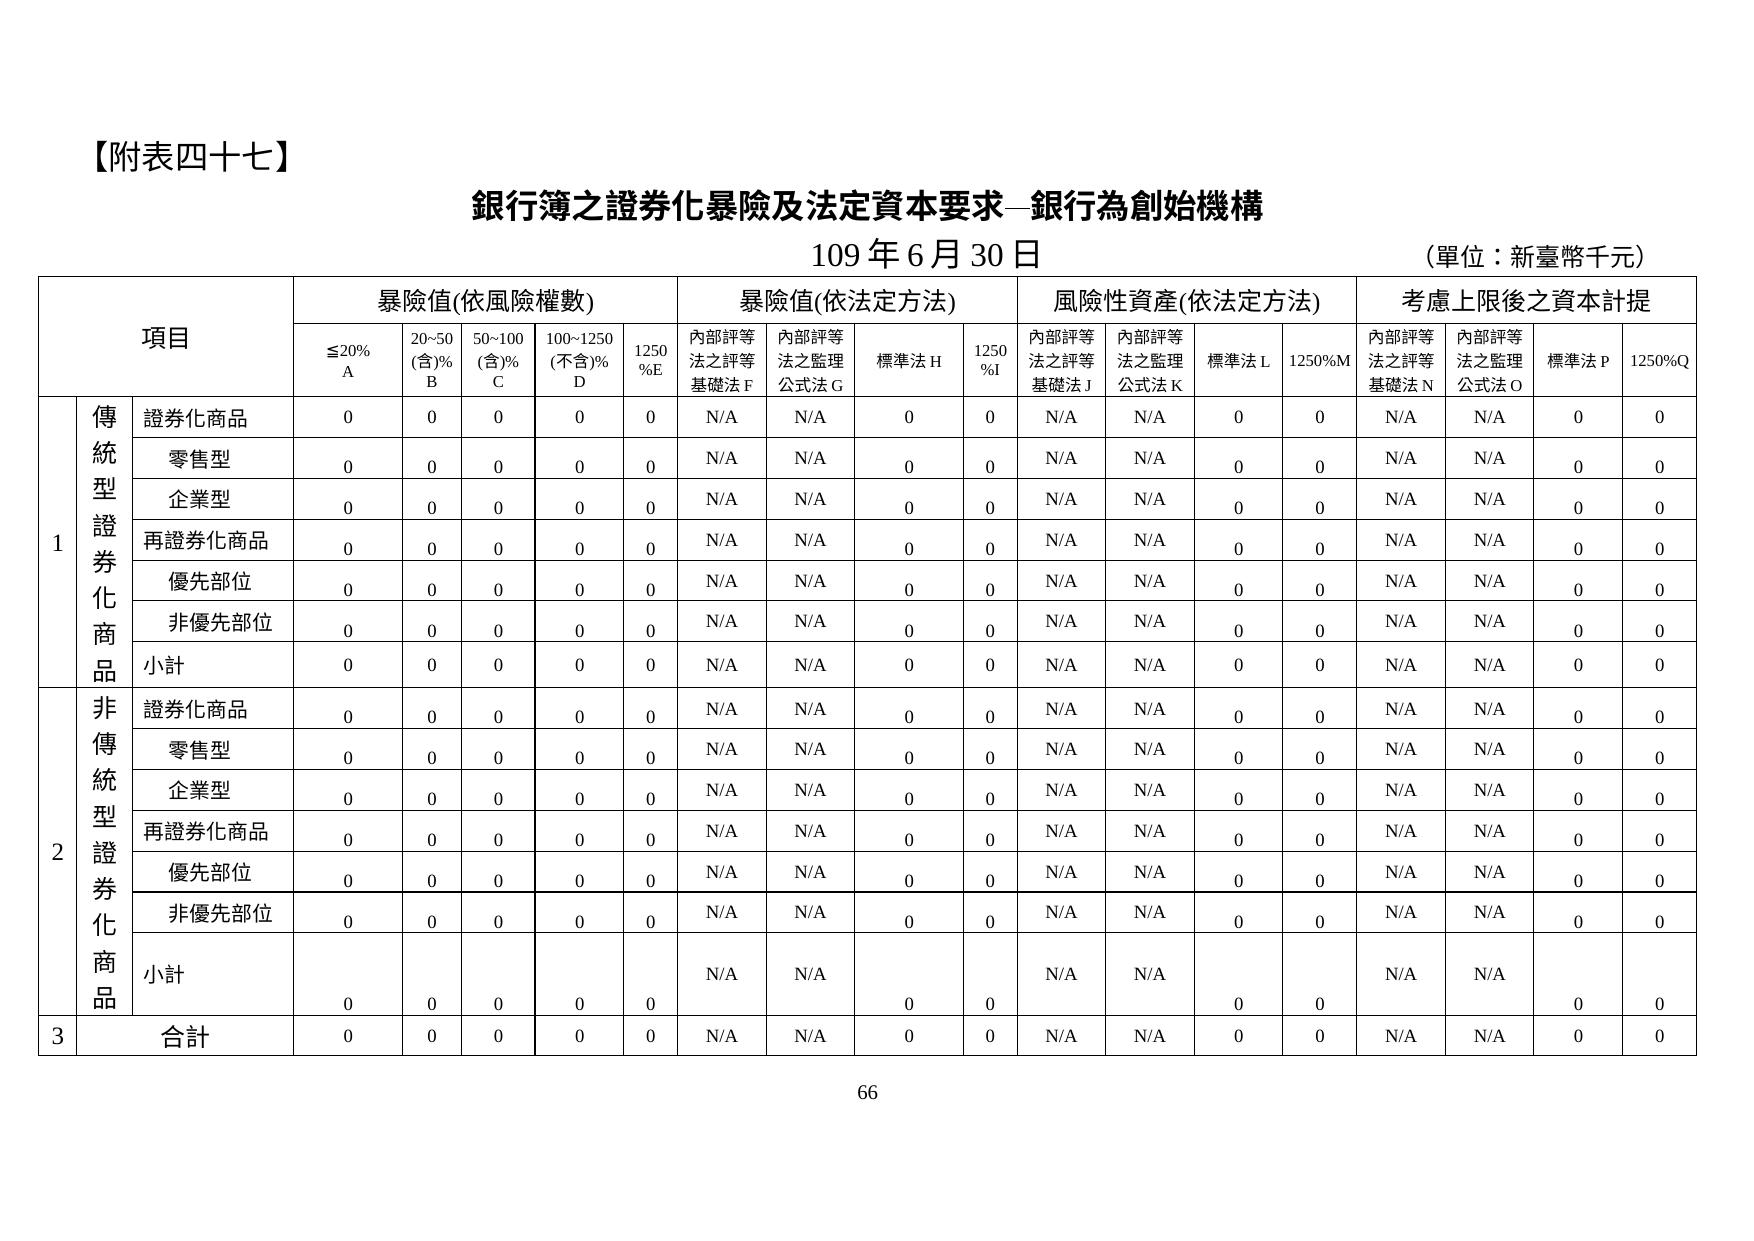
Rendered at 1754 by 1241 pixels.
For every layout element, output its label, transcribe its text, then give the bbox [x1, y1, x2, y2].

table_cell 0 [1283, 688, 1356, 728]
table_cell N/A [1018, 933, 1105, 1014]
table_cell 0 [403, 933, 461, 1014]
table_cell N/A [1446, 811, 1533, 851]
table_cell 0 [1623, 1016, 1696, 1055]
table_cell 0 [1534, 642, 1622, 687]
table_cell 0 [964, 642, 1017, 687]
table_cell 再證券化商品 [133, 520, 293, 559]
table_cell N/A [1446, 729, 1533, 769]
table_cell 0 [403, 688, 461, 728]
table_cell 0 [294, 852, 402, 891]
table_cell 0 [964, 893, 1017, 932]
table_cell N/A [1446, 438, 1533, 478]
table_cell N/A [678, 1016, 766, 1055]
table_cell 0 [536, 642, 623, 687]
table_cell 0 [403, 479, 461, 519]
table_cell N/A [1106, 933, 1194, 1014]
table_cell N/A [1106, 642, 1194, 687]
table_cell 0 [294, 1016, 402, 1055]
table_cell 0 [1534, 520, 1622, 559]
table_cell N/A [1357, 1016, 1445, 1055]
table_cell 0 [624, 893, 677, 932]
table_cell N/A [678, 688, 766, 728]
table_cell 0 [1534, 1016, 1622, 1055]
table_cell N/A [1357, 933, 1445, 1014]
table_cell 0 [1534, 893, 1622, 932]
table_cell 0 [536, 893, 623, 932]
table_cell 傳統型證券化商品 [77, 397, 132, 687]
table_cell 0 [462, 601, 534, 641]
table_cell 0 [1283, 933, 1356, 1014]
table_cell 0 [964, 438, 1017, 478]
table_cell N/A [767, 601, 854, 641]
table_cell N/A [767, 770, 854, 810]
table_cell N/A [767, 1016, 854, 1055]
table_cell 0 [624, 561, 677, 600]
table_cell N/A [767, 852, 854, 891]
table_cell 0 [536, 933, 623, 1014]
table_cell 0 [624, 397, 677, 437]
table_cell N/A [1357, 852, 1445, 891]
table_cell 0 [1195, 770, 1282, 810]
table_cell 0 [1195, 642, 1282, 687]
table_cell 標準法H [855, 324, 963, 396]
table_cell 0 [294, 933, 402, 1014]
table_cell 1250%Q [1623, 324, 1696, 396]
table_cell 0 [403, 438, 461, 478]
table_cell N/A [678, 479, 766, 519]
table_cell N/A [1446, 933, 1533, 1014]
table_cell N/A [1357, 520, 1445, 559]
table_cell 0 [1283, 561, 1356, 600]
table_cell 0 [536, 1016, 623, 1055]
table_cell 0 [1195, 561, 1282, 600]
table_cell 3 [39, 1016, 76, 1055]
table_cell 0 [624, 770, 677, 810]
table_cell 0 [403, 561, 461, 600]
table_cell 0 [1195, 479, 1282, 519]
table_cell 0 [1534, 601, 1622, 641]
table_cell 0 [855, 520, 963, 559]
table_cell 0 [536, 688, 623, 728]
table_cell N/A [678, 397, 766, 437]
table_cell 0 [403, 601, 461, 641]
table_cell 0 [1195, 397, 1282, 437]
table_cell N/A [1018, 397, 1105, 437]
table_cell 0 [855, 893, 963, 932]
table_cell 零售型 [133, 729, 293, 769]
table_cell 0 [462, 811, 534, 851]
table_cell 0 [1283, 520, 1356, 559]
table_cell 0 [1623, 811, 1696, 851]
table_cell 0 [1534, 770, 1622, 810]
table_cell N/A [767, 642, 854, 687]
table_cell N/A [1018, 642, 1105, 687]
table_cell N/A [1018, 770, 1105, 810]
table_cell 0 [624, 520, 677, 559]
table_cell N/A [1357, 642, 1445, 687]
table_cell N/A [1357, 397, 1445, 437]
table_cell 0 [1623, 520, 1696, 559]
table_cell N/A [767, 729, 854, 769]
table_cell N/A [767, 811, 854, 851]
table_cell 0 [624, 688, 677, 728]
table_cell 0 [855, 852, 963, 891]
table_cell N/A [1018, 520, 1105, 559]
table_cell 0 [1195, 852, 1282, 891]
text 銀行簿之證券化暴險及法定資本要求─銀行為創始機構 [75, 179, 1660, 228]
table_cell 0 [1283, 601, 1356, 641]
table_cell 0 [536, 852, 623, 891]
table_cell 0 [1283, 479, 1356, 519]
table_header 暴險值(依法定方法) [678, 277, 1017, 323]
table_cell 標準法P [1534, 324, 1622, 396]
table_cell N/A [1018, 601, 1105, 641]
table_cell 0 [855, 811, 963, 851]
table_cell N/A [678, 520, 766, 559]
table_header 項目 [39, 277, 293, 396]
table_cell 0 [855, 1016, 963, 1055]
table_cell N/A [1106, 479, 1194, 519]
table_cell 0 [855, 601, 963, 641]
table_cell 0 [403, 642, 461, 687]
table_cell 0 [1195, 729, 1282, 769]
table_cell N/A [1357, 729, 1445, 769]
table_cell N/A [767, 397, 854, 437]
table_cell N/A [1018, 561, 1105, 600]
table_cell 0 [462, 729, 534, 769]
table_cell 0 [1534, 397, 1622, 437]
table_cell N/A [1018, 811, 1105, 851]
table_cell 0 [294, 688, 402, 728]
table_cell 0 [1283, 397, 1356, 437]
table_cell 0 [1195, 811, 1282, 851]
table_cell 內部評等法之評等基礎法N [1357, 324, 1445, 396]
table_cell 0 [1283, 729, 1356, 769]
table_cell 1 [39, 397, 76, 687]
table_cell ≦20% A [294, 324, 402, 396]
table_cell 0 [855, 438, 963, 478]
table_cell 0 [462, 770, 534, 810]
table_cell 0 [462, 933, 534, 1014]
table_cell N/A [767, 438, 854, 478]
table_cell 50~100(含)% C [462, 324, 534, 396]
table_cell 100~1250 (不含)% D [536, 324, 623, 396]
table_cell 0 [624, 642, 677, 687]
table_cell N/A [1446, 397, 1533, 437]
subtitle 【附表四十七】 [75, 131, 1660, 179]
table_cell 0 [294, 729, 402, 769]
table_cell 0 [462, 852, 534, 891]
table_cell 0 [1534, 811, 1622, 851]
table_cell 小計 [133, 933, 293, 1014]
table_cell 0 [1623, 770, 1696, 810]
table_cell 0 [1283, 642, 1356, 687]
table_cell 0 [1534, 729, 1622, 769]
table_cell N/A [767, 688, 854, 728]
table_cell 內部評等法之監理公式法G [767, 324, 854, 396]
table_cell 0 [1283, 438, 1356, 478]
table_cell N/A [678, 729, 766, 769]
table_cell N/A [1106, 601, 1194, 641]
table_cell N/A [678, 642, 766, 687]
table_cell 0 [855, 561, 963, 600]
table_cell 0 [624, 438, 677, 478]
table_cell 0 [536, 479, 623, 519]
table_cell 0 [964, 729, 1017, 769]
table_cell 1250%I [964, 324, 1017, 396]
table_cell N/A [1357, 561, 1445, 600]
table_header 考慮上限後之資本計提 [1357, 277, 1696, 323]
table_cell N/A [1446, 479, 1533, 519]
table_cell N/A [678, 933, 766, 1014]
table_cell 0 [1195, 520, 1282, 559]
table_cell N/A [1106, 729, 1194, 769]
table_cell 0 [294, 811, 402, 851]
table_cell N/A [1018, 729, 1105, 769]
table_cell N/A [1018, 893, 1105, 932]
table_cell 0 [855, 397, 963, 437]
table_cell N/A [1106, 852, 1194, 891]
table_cell N/A [1357, 438, 1445, 478]
table_cell 0 [462, 1016, 534, 1055]
table_cell 證券化商品 [133, 397, 293, 437]
table_cell N/A [1446, 520, 1533, 559]
table_cell 0 [624, 729, 677, 769]
table_cell 0 [624, 811, 677, 851]
table_cell 0 [1283, 770, 1356, 810]
table_cell 小計 [133, 642, 293, 687]
table_cell N/A [1018, 1016, 1105, 1055]
table_cell N/A [1357, 770, 1445, 810]
table_cell 0 [462, 479, 534, 519]
table_cell 0 [1623, 893, 1696, 932]
table_cell 0 [294, 770, 402, 810]
table_cell N/A [1446, 852, 1533, 891]
table_cell 0 [1195, 601, 1282, 641]
table_cell N/A [1446, 1016, 1533, 1055]
table_cell 0 [1195, 933, 1282, 1014]
table_cell 0 [536, 811, 623, 851]
table_cell 0 [1623, 729, 1696, 769]
table_cell 合計 [77, 1016, 293, 1055]
table_cell N/A [767, 520, 854, 559]
table_cell N/A [1106, 520, 1194, 559]
table_cell 0 [964, 601, 1017, 641]
table_cell N/A [1018, 438, 1105, 478]
table_cell N/A [678, 852, 766, 891]
table_cell N/A [767, 933, 854, 1014]
table_cell 內部評等法之評等基礎法J [1018, 324, 1105, 396]
table_cell 0 [294, 438, 402, 478]
table_cell 0 [403, 1016, 461, 1055]
table_header 暴險值(依風險權數) [294, 277, 677, 323]
table_cell 1250%E [624, 324, 677, 396]
table_cell 再證券化商品 [133, 811, 293, 851]
table_cell 0 [1283, 1016, 1356, 1055]
table_cell 0 [294, 893, 402, 932]
table_cell 0 [624, 852, 677, 891]
table_cell 0 [536, 561, 623, 600]
table_cell 優先部位 [133, 852, 293, 891]
table_cell N/A [1106, 770, 1194, 810]
table_cell N/A [1018, 688, 1105, 728]
table_cell 0 [624, 601, 677, 641]
table_cell 0 [462, 642, 534, 687]
table_cell 0 [1283, 811, 1356, 851]
table_cell N/A [1446, 893, 1533, 932]
table_cell N/A [767, 561, 854, 600]
table_cell 0 [403, 811, 461, 851]
table_cell 0 [964, 933, 1017, 1014]
table_cell N/A [1018, 479, 1105, 519]
table_cell 0 [1195, 688, 1282, 728]
table_cell 0 [403, 893, 461, 932]
table_cell 0 [964, 811, 1017, 851]
table_cell 0 [462, 520, 534, 559]
table_cell 0 [1623, 397, 1696, 437]
table_cell N/A [1106, 688, 1194, 728]
table_cell N/A [1357, 601, 1445, 641]
table_cell 0 [536, 438, 623, 478]
table_cell N/A [1446, 688, 1533, 728]
table_cell 0 [855, 479, 963, 519]
table_cell 0 [1534, 561, 1622, 600]
table_cell 0 [1534, 852, 1622, 891]
table_cell 0 [1283, 893, 1356, 932]
table_cell 0 [1534, 479, 1622, 519]
table_cell N/A [678, 893, 766, 932]
table_cell 0 [964, 1016, 1017, 1055]
table_cell 0 [1623, 933, 1696, 1014]
table_cell N/A [1357, 479, 1445, 519]
table_cell 優先部位 [133, 561, 293, 600]
table_cell 0 [855, 933, 963, 1014]
table_cell 0 [403, 770, 461, 810]
table_cell 企業型 [133, 479, 293, 519]
table_cell 0 [1623, 852, 1696, 891]
table_cell 0 [294, 397, 402, 437]
table_cell N/A [1106, 893, 1194, 932]
table_cell N/A [678, 438, 766, 478]
table_cell 0 [1534, 688, 1622, 728]
table_cell N/A [678, 770, 766, 810]
table_cell 企業型 [133, 770, 293, 810]
table_cell 0 [536, 770, 623, 810]
table_cell 0 [1623, 438, 1696, 478]
table_cell 標準法L [1195, 324, 1282, 396]
table_cell 0 [624, 1016, 677, 1055]
table_cell 0 [624, 933, 677, 1014]
table_cell N/A [1357, 893, 1445, 932]
table_cell 0 [536, 520, 623, 559]
table_cell 0 [1623, 601, 1696, 641]
table_cell 0 [964, 852, 1017, 891]
table_cell 0 [403, 729, 461, 769]
table_cell N/A [767, 893, 854, 932]
table_cell 0 [855, 642, 963, 687]
table_cell 0 [294, 561, 402, 600]
table_cell 0 [294, 601, 402, 641]
table_cell 0 [462, 893, 534, 932]
table_cell N/A [678, 601, 766, 641]
table_cell 2 [39, 688, 76, 1014]
table_cell N/A [678, 811, 766, 851]
table_cell N/A [1446, 561, 1533, 600]
table_cell 0 [1623, 688, 1696, 728]
table_cell 0 [462, 397, 534, 437]
table_cell N/A [1357, 688, 1445, 728]
table_header 風險性資產(依法定方法) [1018, 277, 1356, 323]
table_cell 0 [403, 852, 461, 891]
table_cell N/A [1106, 811, 1194, 851]
table_cell N/A [1357, 811, 1445, 851]
table_cell N/A [1446, 770, 1533, 810]
table_cell N/A [1018, 852, 1105, 891]
table_cell 0 [294, 520, 402, 559]
table_cell 0 [294, 642, 402, 687]
table_cell 0 [1283, 852, 1356, 891]
table_cell 0 [1195, 1016, 1282, 1055]
table_cell N/A [1106, 1016, 1194, 1055]
table_cell 0 [964, 479, 1017, 519]
table_cell 0 [403, 520, 461, 559]
table_cell 0 [536, 397, 623, 437]
table_cell 0 [462, 438, 534, 478]
table_cell 0 [855, 729, 963, 769]
table_cell N/A [1106, 438, 1194, 478]
table_cell 0 [964, 397, 1017, 437]
table_cell 0 [1534, 438, 1622, 478]
table_cell 0 [1195, 893, 1282, 932]
table_cell 0 [1623, 479, 1696, 519]
table_cell 非傳統型證券化商品 [77, 688, 132, 1014]
table_cell N/A [1446, 601, 1533, 641]
table_cell 0 [536, 729, 623, 769]
table_cell 1250%M [1283, 324, 1356, 396]
table_cell 0 [403, 397, 461, 437]
table_cell 0 [855, 770, 963, 810]
table_cell 零售型 [133, 438, 293, 478]
table_cell 0 [1623, 642, 1696, 687]
table_cell 證券化商品 [133, 688, 293, 728]
table_cell 0 [964, 688, 1017, 728]
table_cell 非優先部位 [133, 601, 293, 641]
table_cell N/A [1106, 561, 1194, 600]
table_cell 內部評等法之監理公式法O [1446, 324, 1533, 396]
table_cell 0 [1534, 933, 1622, 1014]
table_cell 內部評等法之評等基礎法F [678, 324, 766, 396]
table_cell 0 [964, 770, 1017, 810]
table_cell N/A [1446, 642, 1533, 687]
table_cell 20~50 (含)% B [403, 324, 461, 396]
text 109年6月30日 （單位：新臺幣千元） [75, 228, 1660, 276]
table_cell 0 [855, 688, 963, 728]
table_cell 內部評等法之監理公式法K [1106, 324, 1194, 396]
table_cell 非優先部位 [133, 893, 293, 932]
table_cell 0 [294, 479, 402, 519]
table_cell 0 [964, 561, 1017, 600]
table_cell N/A [1106, 397, 1194, 437]
table_cell 0 [964, 520, 1017, 559]
table_cell 0 [1623, 561, 1696, 600]
table_cell 0 [536, 601, 623, 641]
table_cell 0 [1195, 438, 1282, 478]
table_cell N/A [767, 479, 854, 519]
table_cell N/A [678, 561, 766, 600]
table_cell 0 [462, 688, 534, 728]
table_cell 0 [624, 479, 677, 519]
table_cell 0 [462, 561, 534, 600]
